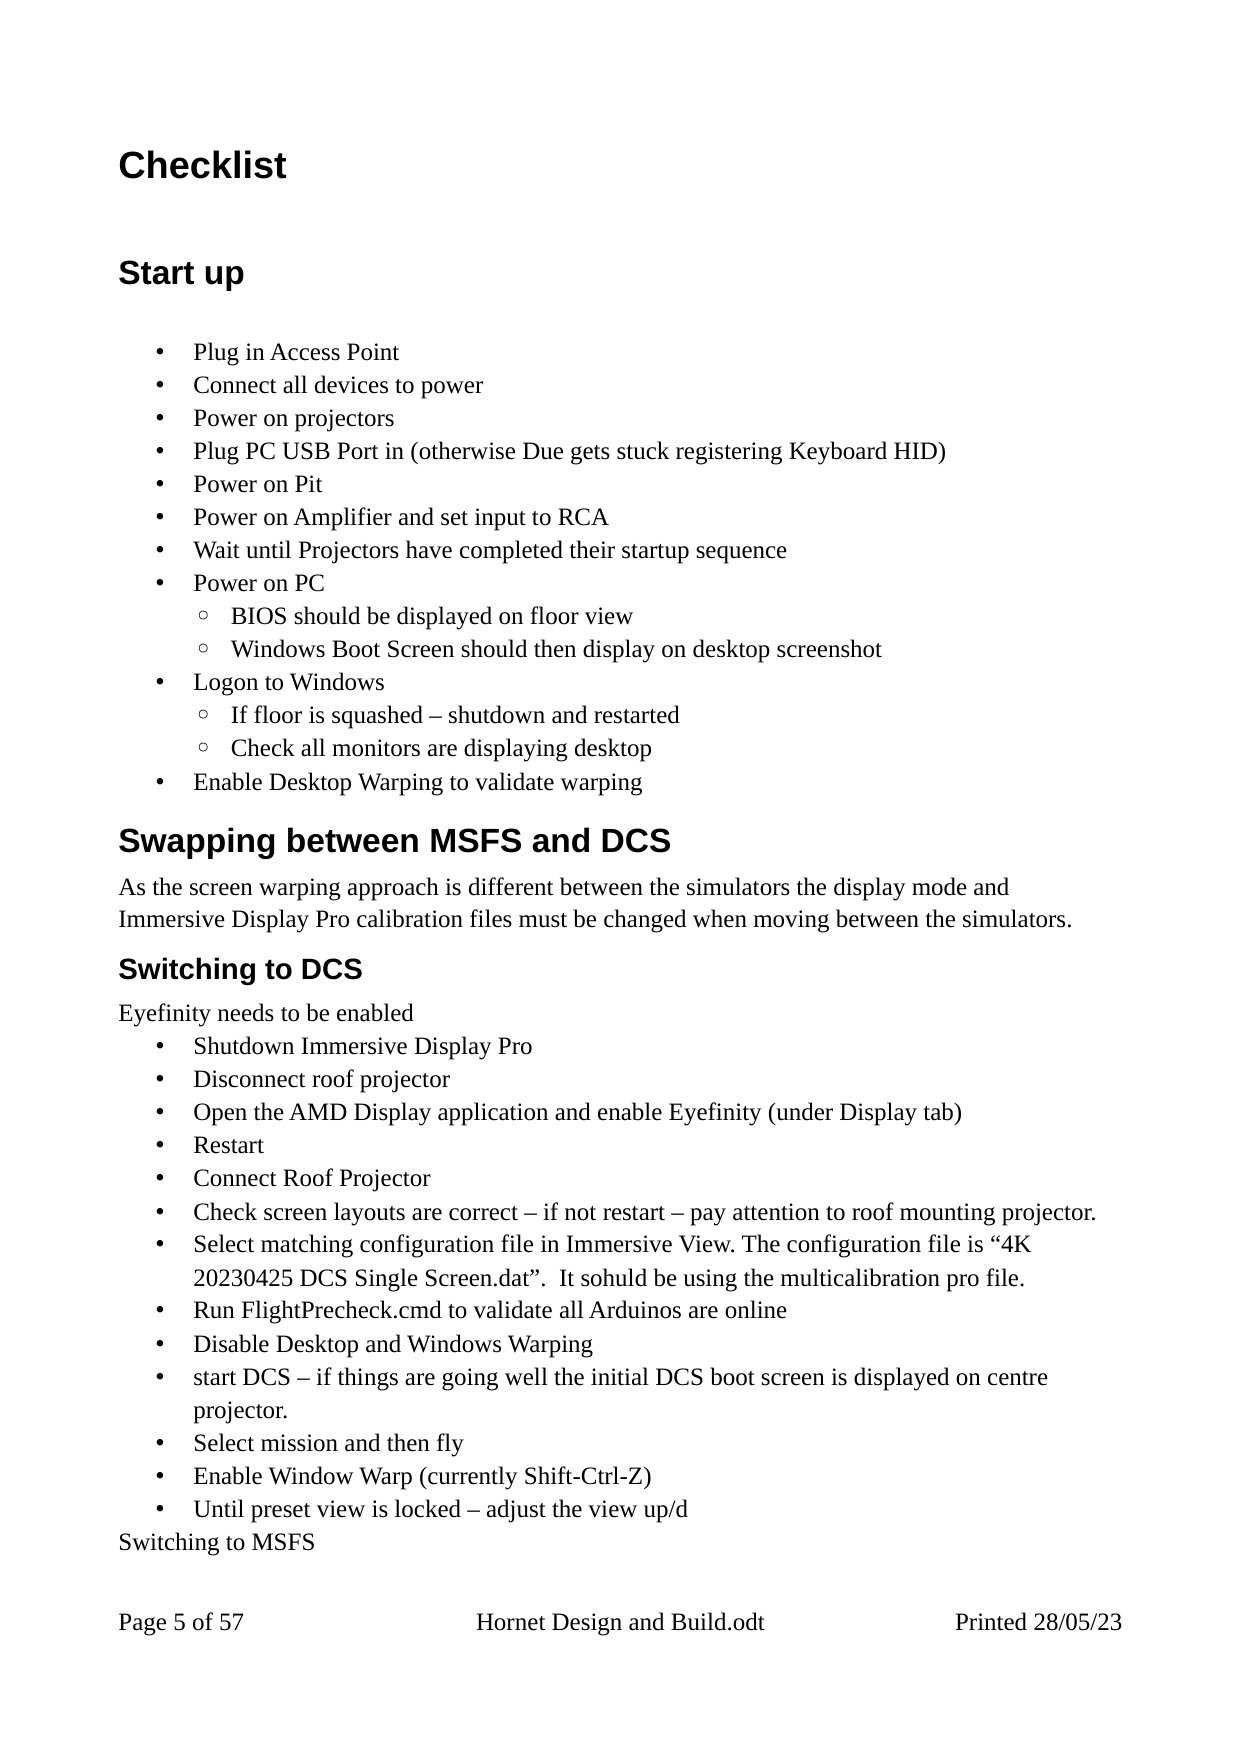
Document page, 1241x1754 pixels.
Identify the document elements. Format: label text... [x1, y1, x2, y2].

list Enable Desktop Warping to validate warping [156, 767, 1122, 795]
list Open the AMD Display application and enable Eyefinity (under Display tab) [156, 1097, 1122, 1126]
subtitle Start up [118, 253, 1122, 292]
list Power on Amplifier and set input to RCA [156, 502, 1122, 531]
list Until preset view is locked – adjust the view up/d [156, 1494, 1122, 1522]
list Shutdown Immersive Display Pro [156, 1031, 1122, 1060]
list Connect Roof Projector [156, 1163, 1122, 1192]
list Plug in Access Point [156, 337, 1122, 366]
list Run FlightPrecheck.cmd to validate all Arduinos are online [156, 1296, 1122, 1324]
text Eyefinity needs to be enabled [118, 998, 1122, 1027]
list start DCS – if things are going well the initial DCS boot screen is displayed on centre projector. [156, 1362, 1122, 1423]
subtitle Switching to DCS [118, 952, 1122, 986]
list Logon to Windows [156, 667, 1122, 696]
list Select matching configuration file in Immersive View. The configuration file is “4K 20230425 DCS Single Screen.dat”. It sohuld be using the multicalibration pro file. [156, 1229, 1122, 1291]
list Power on projectors [156, 403, 1122, 432]
list Restart [156, 1131, 1122, 1159]
list Disable Desktop and Windows Warping [156, 1329, 1122, 1357]
list Connect all devices to power [156, 370, 1122, 399]
list Wait until Projectors have completed their startup sequence [156, 535, 1122, 564]
subtitle Swapping between MSFS and DCS [118, 820, 1122, 859]
subtitle Checklist [118, 143, 1122, 187]
text Switching to MSFS [118, 1527, 1122, 1556]
list If floor is squashed – shutdown and restarted [193, 701, 1122, 729]
list Power on Pit [156, 469, 1122, 498]
list Disconnect roof projector [156, 1064, 1122, 1093]
list Check screen layouts are correct – if not restart – pay attention to roof mounting projector. [156, 1197, 1122, 1225]
list Windows Boot Screen should then display on desktop screenshot [193, 634, 1122, 663]
list Plug PC USB Port in (otherwise Due gets stuck registering Keyboard HID) [156, 436, 1122, 465]
list Enable Window Warp (currently Shift-Ctrl-Z) [156, 1461, 1122, 1489]
list BIOS should be displayed on floor view [193, 601, 1122, 630]
text As the screen warping approach is different between the simulators the display mode and Immersive Display Pro calibration files must be changed when moving between the simulators. [118, 872, 1122, 933]
list Power on PC [156, 568, 1122, 597]
list Check all monitors are displaying desktop [193, 733, 1122, 762]
list Select mission and then fly [156, 1428, 1122, 1456]
